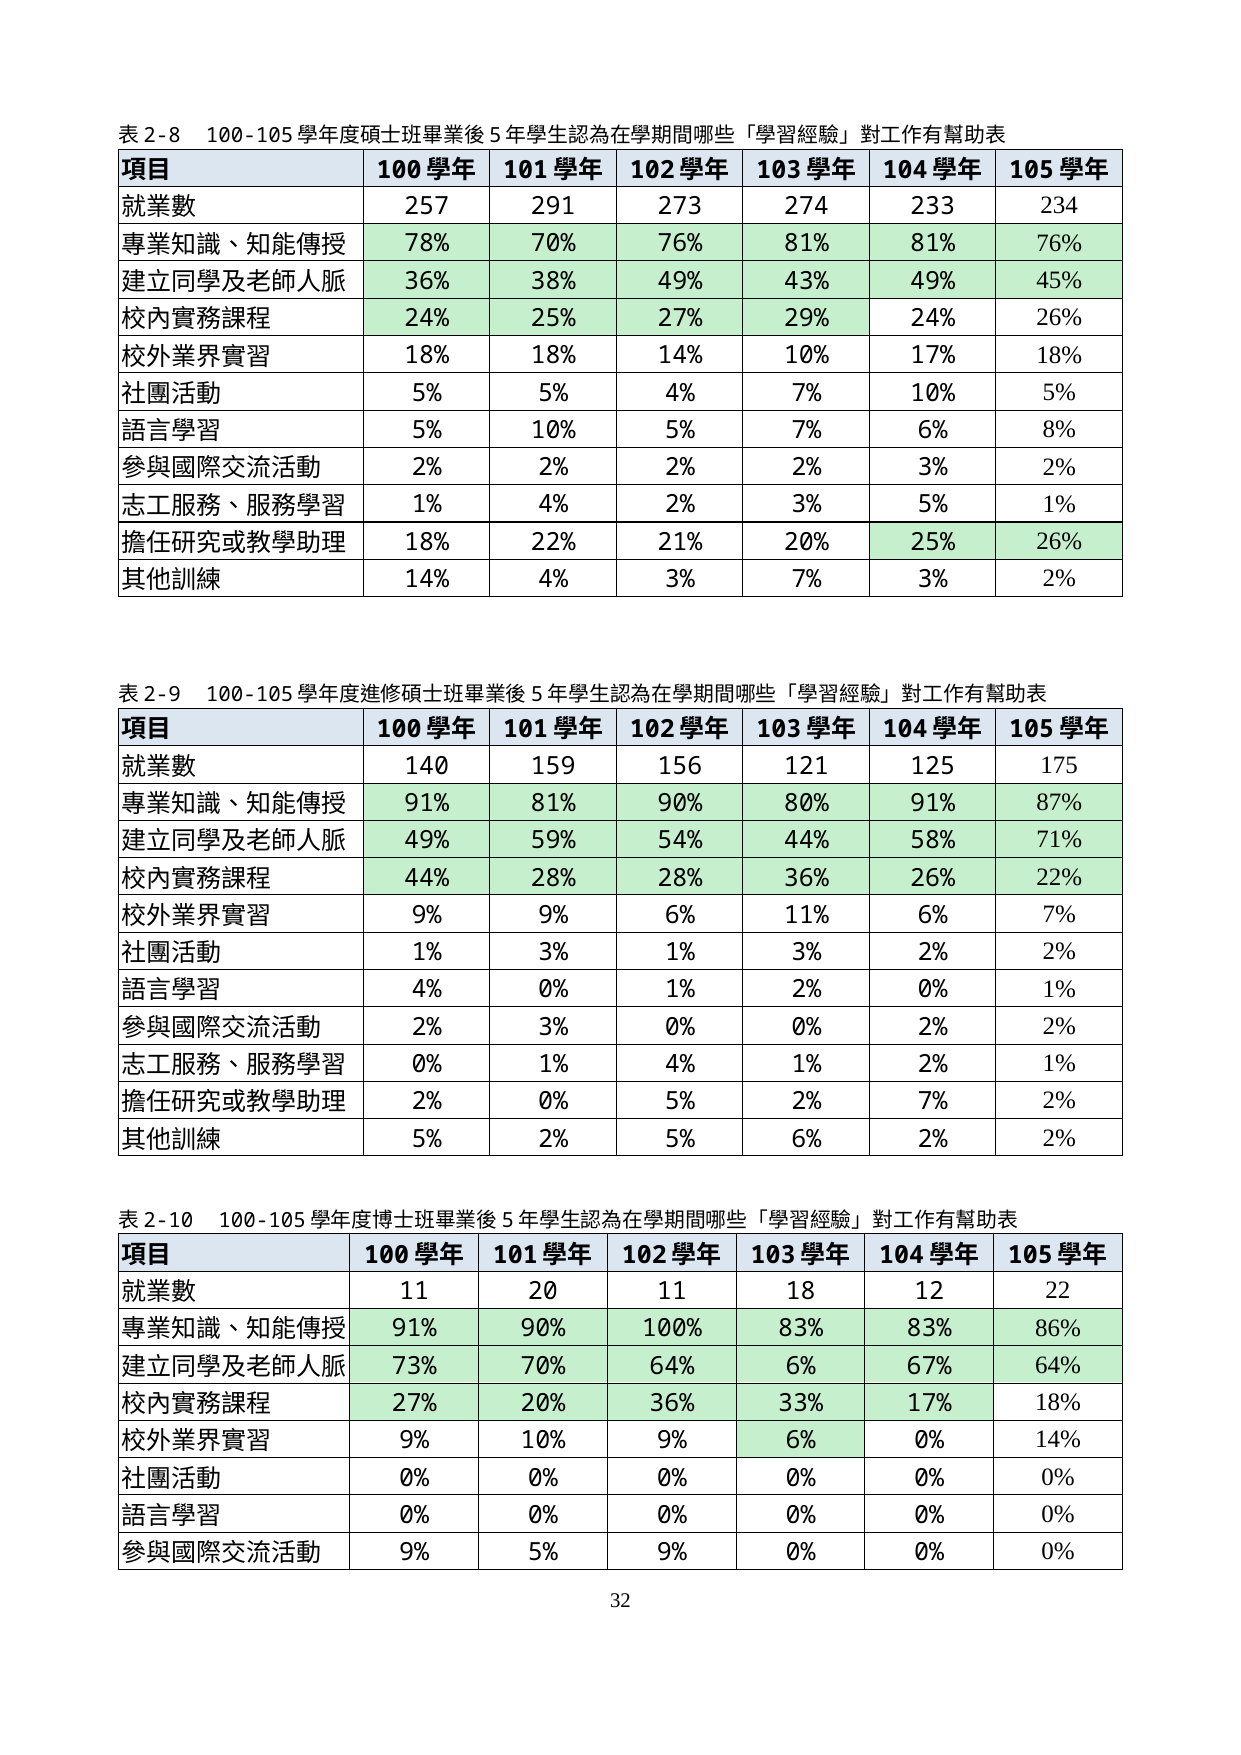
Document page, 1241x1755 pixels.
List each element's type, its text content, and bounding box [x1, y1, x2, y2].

table_cell 2% [617, 448, 742, 484]
table_cell 18 [737, 1272, 864, 1308]
table_cell 28% [490, 858, 616, 894]
table_cell 274 [743, 187, 869, 223]
table_header 103學年 [743, 709, 869, 745]
table_cell 2% [490, 1119, 616, 1155]
table_cell 就業數 [119, 746, 363, 782]
table_cell 10% [490, 411, 616, 447]
table_cell 社團活動 [119, 373, 363, 409]
table_cell 6% [870, 895, 995, 932]
table_cell 1% [996, 485, 1122, 521]
table_cell 90% [617, 784, 742, 820]
table_cell 14% [364, 560, 489, 596]
table_cell 14% [617, 336, 742, 372]
table_cell 5% [364, 373, 489, 409]
table_cell 0% [865, 1458, 993, 1494]
table_cell 校外業界實習 [119, 1421, 349, 1457]
table_cell 2% [743, 448, 869, 484]
table_cell 參與國際交流活動 [119, 448, 363, 484]
table_cell 擔任研究或教學助理 [119, 1082, 363, 1118]
table_cell 其他訓練 [119, 1119, 363, 1155]
table_cell 6% [737, 1421, 864, 1457]
table_cell 6% [737, 1346, 864, 1382]
table_cell 社團活動 [119, 933, 363, 969]
table_cell 25% [490, 299, 616, 335]
table_cell 175 [996, 746, 1122, 782]
table_cell 22 [994, 1272, 1122, 1308]
table_cell 校內實務課程 [119, 299, 363, 335]
table_header 104學年 [870, 709, 995, 745]
table_cell 91% [870, 784, 995, 820]
table_cell 7% [870, 1082, 995, 1118]
table_cell 49% [617, 261, 742, 298]
table_cell 參與國際交流活動 [119, 1007, 363, 1043]
table_cell 參與國際交流活動 [119, 1533, 349, 1569]
table_cell 26% [996, 523, 1122, 559]
table_cell 36% [743, 858, 869, 894]
table_cell 0% [490, 1082, 616, 1118]
table_cell 7% [743, 411, 869, 447]
table_cell 83% [865, 1309, 993, 1345]
table_cell 5% [617, 1119, 742, 1155]
table_header 100學年 [364, 709, 489, 745]
table_cell 專業知識、知能傳授 [119, 1309, 349, 1345]
table_header 項目 [119, 150, 363, 186]
table_cell 4% [617, 373, 742, 409]
table_cell 4% [490, 485, 616, 521]
table_cell 18% [364, 336, 489, 372]
table_cell 0% [350, 1458, 478, 1494]
table_cell 0% [479, 1495, 607, 1532]
table_cell 2% [870, 1119, 995, 1155]
table_cell 1% [364, 933, 489, 969]
table_cell 36% [364, 261, 489, 298]
table_cell 5% [479, 1533, 607, 1569]
table_cell 0% [608, 1458, 736, 1494]
table_cell 8% [996, 411, 1122, 447]
table_cell 1% [996, 970, 1122, 1006]
table_cell 49% [870, 261, 995, 298]
table_cell 5% [617, 411, 742, 447]
table_cell 4% [490, 560, 616, 596]
table_cell 11 [350, 1272, 478, 1308]
table_cell 64% [608, 1346, 736, 1382]
table_cell 121 [743, 746, 869, 782]
table_cell 7% [743, 560, 869, 596]
table_cell 2% [490, 448, 616, 484]
table_cell 44% [743, 821, 869, 857]
table_header 104學年 [865, 1234, 993, 1271]
table_cell 11 [608, 1272, 736, 1308]
table_cell 159 [490, 746, 616, 782]
table_cell 45% [996, 261, 1122, 298]
table_cell 291 [490, 187, 616, 223]
table_cell 2% [996, 1119, 1122, 1155]
table_cell 5% [617, 1082, 742, 1118]
table_cell 10% [743, 336, 869, 372]
table_cell 156 [617, 746, 742, 782]
table_cell 33% [737, 1384, 864, 1420]
table_cell 2% [743, 1082, 869, 1118]
table_header 項目 [119, 709, 363, 745]
table_cell 2% [996, 560, 1122, 596]
table_cell 3% [870, 560, 995, 596]
table_cell 1% [996, 1045, 1122, 1081]
table_cell 234 [996, 187, 1122, 223]
table_cell 26% [870, 858, 995, 894]
table_cell 就業數 [119, 187, 363, 223]
table_cell 10% [870, 373, 995, 409]
table_cell 91% [364, 784, 489, 820]
table_cell 9% [490, 895, 616, 932]
table_cell 28% [617, 858, 742, 894]
table_cell 3% [743, 485, 869, 521]
table_cell 87% [996, 784, 1122, 820]
table_cell 3% [490, 933, 616, 969]
table_cell 9% [350, 1421, 478, 1457]
table_cell 0% [994, 1495, 1122, 1532]
text 表2-8 100-105學年度碩士班畢業後5年學生認為在學期間哪些「學習經驗」對工作有幫助表 [118, 118, 1122, 148]
table_cell 17% [865, 1384, 993, 1420]
table_cell 20% [743, 523, 869, 559]
table_cell 0% [479, 1458, 607, 1494]
table_cell 81% [743, 224, 869, 260]
table_cell 91% [350, 1309, 478, 1345]
table_cell 18% [364, 523, 489, 559]
table_cell 5% [490, 373, 616, 409]
table_cell 0% [994, 1458, 1122, 1494]
table_cell 76% [996, 224, 1122, 260]
table_cell 0% [737, 1495, 864, 1532]
table_cell 9% [350, 1533, 478, 1569]
table_cell 5% [870, 485, 995, 521]
table_cell 語言學習 [119, 1495, 349, 1532]
table_cell 38% [490, 261, 616, 298]
table_cell 14% [994, 1421, 1122, 1457]
table_cell 21% [617, 523, 742, 559]
table_cell 18% [996, 336, 1122, 372]
table_cell 90% [479, 1309, 607, 1345]
table_cell 2% [364, 448, 489, 484]
table_cell 0% [865, 1495, 993, 1532]
table_cell 5% [364, 411, 489, 447]
table_cell 11% [743, 895, 869, 932]
table_cell 29% [743, 299, 869, 335]
table_cell 語言學習 [119, 411, 363, 447]
table_cell 2% [996, 448, 1122, 484]
table_header 100學年 [350, 1234, 478, 1271]
table_cell 其他訓練 [119, 560, 363, 596]
table_header 105學年 [996, 709, 1122, 745]
table_cell 4% [617, 1045, 742, 1081]
table_cell 5% [996, 373, 1122, 409]
table_header 102學年 [617, 150, 742, 186]
table_cell 1% [617, 970, 742, 1006]
text 表2-10 100-105學年度博士班畢業後5年學生認為在學期間哪些「學習經驗」對工作有幫助表 [118, 1203, 1122, 1233]
table_cell 3% [490, 1007, 616, 1043]
table_cell 10% [479, 1421, 607, 1457]
table_cell 257 [364, 187, 489, 223]
table_header 103學年 [743, 150, 869, 186]
table_cell 1% [617, 933, 742, 969]
table_cell 20% [479, 1384, 607, 1420]
table_cell 140 [364, 746, 489, 782]
table_cell 9% [608, 1533, 736, 1569]
table_cell 1% [743, 1045, 869, 1081]
table_cell 2% [364, 1082, 489, 1118]
table_cell 7% [996, 895, 1122, 932]
table_cell 81% [870, 224, 995, 260]
table_cell 17% [870, 336, 995, 372]
table_header 104學年 [870, 150, 995, 186]
table_cell 2% [996, 1082, 1122, 1118]
table_cell 27% [617, 299, 742, 335]
table_cell 36% [608, 1384, 736, 1420]
table_cell 3% [870, 448, 995, 484]
table_cell 2% [870, 1045, 995, 1081]
table_cell 22% [490, 523, 616, 559]
table_cell 0% [994, 1533, 1122, 1569]
table_cell 24% [364, 299, 489, 335]
table_cell 73% [350, 1346, 478, 1382]
table_cell 0% [737, 1533, 864, 1569]
table_cell 67% [865, 1346, 993, 1382]
table_cell 2% [743, 970, 869, 1006]
table_cell 26% [996, 299, 1122, 335]
table_header 105學年 [994, 1234, 1122, 1271]
table_header 項目 [119, 1234, 349, 1271]
table_cell 3% [743, 933, 869, 969]
table_cell 59% [490, 821, 616, 857]
table_cell 0% [865, 1421, 993, 1457]
table_cell 9% [608, 1421, 736, 1457]
table_cell 2% [617, 485, 742, 521]
table_cell 64% [994, 1346, 1122, 1382]
table_cell 6% [617, 895, 742, 932]
table_header 105學年 [996, 150, 1122, 186]
table_cell 27% [350, 1384, 478, 1420]
table_cell 2% [996, 933, 1122, 969]
table_cell 4% [364, 970, 489, 1006]
table_cell 43% [743, 261, 869, 298]
table_cell 0% [865, 1533, 993, 1569]
table_cell 志工服務、服務學習 [119, 1045, 363, 1081]
table_cell 78% [364, 224, 489, 260]
text 表2-9 100-105學年度進修碩士班畢業後5年學生認為在學期間哪些「學習經驗」對工作有幫助表 [118, 678, 1122, 708]
table_cell 0% [490, 970, 616, 1006]
table_cell 86% [994, 1309, 1122, 1345]
table_cell 1% [490, 1045, 616, 1081]
table_cell 語言學習 [119, 970, 363, 1006]
table_cell 0% [743, 1007, 869, 1043]
table_cell 專業知識、知能傳授 [119, 224, 363, 260]
table_cell 49% [364, 821, 489, 857]
table_cell 54% [617, 821, 742, 857]
table_cell 0% [364, 1045, 489, 1081]
table_cell 273 [617, 187, 742, 223]
table_cell 2% [870, 933, 995, 969]
table_cell 0% [608, 1495, 736, 1532]
table_cell 24% [870, 299, 995, 335]
table_cell 0% [617, 1007, 742, 1043]
table_cell 81% [490, 784, 616, 820]
table_cell 建立同學及老師人脈 [119, 821, 363, 857]
table_header 101學年 [490, 709, 616, 745]
table_cell 6% [870, 411, 995, 447]
table_cell 建立同學及老師人脈 [119, 1346, 349, 1382]
table_cell 建立同學及老師人脈 [119, 261, 363, 298]
table_header 100學年 [364, 150, 489, 186]
table_cell 1% [364, 485, 489, 521]
table_header 102學年 [608, 1234, 736, 1271]
table_cell 6% [743, 1119, 869, 1155]
table_cell 社團活動 [119, 1458, 349, 1494]
table_cell 就業數 [119, 1272, 349, 1308]
table_cell 擔任研究或教學助理 [119, 523, 363, 559]
table_cell 22% [996, 858, 1122, 894]
table_cell 25% [870, 523, 995, 559]
table_cell 18% [994, 1384, 1122, 1420]
table_cell 3% [617, 560, 742, 596]
table_cell 校外業界實習 [119, 895, 363, 932]
table_cell 0% [350, 1495, 478, 1532]
table_header 101學年 [479, 1234, 607, 1271]
table_cell 校外業界實習 [119, 336, 363, 372]
table_cell 專業知識、知能傳授 [119, 784, 363, 820]
table_cell 12 [865, 1272, 993, 1308]
table_cell 2% [870, 1007, 995, 1043]
table_cell 18% [490, 336, 616, 372]
table_cell 校內實務課程 [119, 858, 363, 894]
table_cell 80% [743, 784, 869, 820]
table_header 102學年 [617, 709, 742, 745]
table_cell 2% [996, 1007, 1122, 1043]
table_header 101學年 [490, 150, 616, 186]
table_cell 20 [479, 1272, 607, 1308]
table_cell 125 [870, 746, 995, 782]
table_cell 志工服務、服務學習 [119, 485, 363, 521]
table_header 103學年 [737, 1234, 864, 1271]
table_cell 76% [617, 224, 742, 260]
table_cell 58% [870, 821, 995, 857]
table_cell 0% [870, 970, 995, 1006]
table_cell 9% [364, 895, 489, 932]
table_cell 70% [490, 224, 616, 260]
table_cell 71% [996, 821, 1122, 857]
table_cell 7% [743, 373, 869, 409]
table_cell 70% [479, 1346, 607, 1382]
table_cell 校內實務課程 [119, 1384, 349, 1420]
table_cell 83% [737, 1309, 864, 1345]
table_cell 2% [364, 1007, 489, 1043]
table_cell 233 [870, 187, 995, 223]
table_cell 0% [737, 1458, 864, 1494]
table_cell 5% [364, 1119, 489, 1155]
table_cell 44% [364, 858, 489, 894]
table_cell 100% [608, 1309, 736, 1345]
